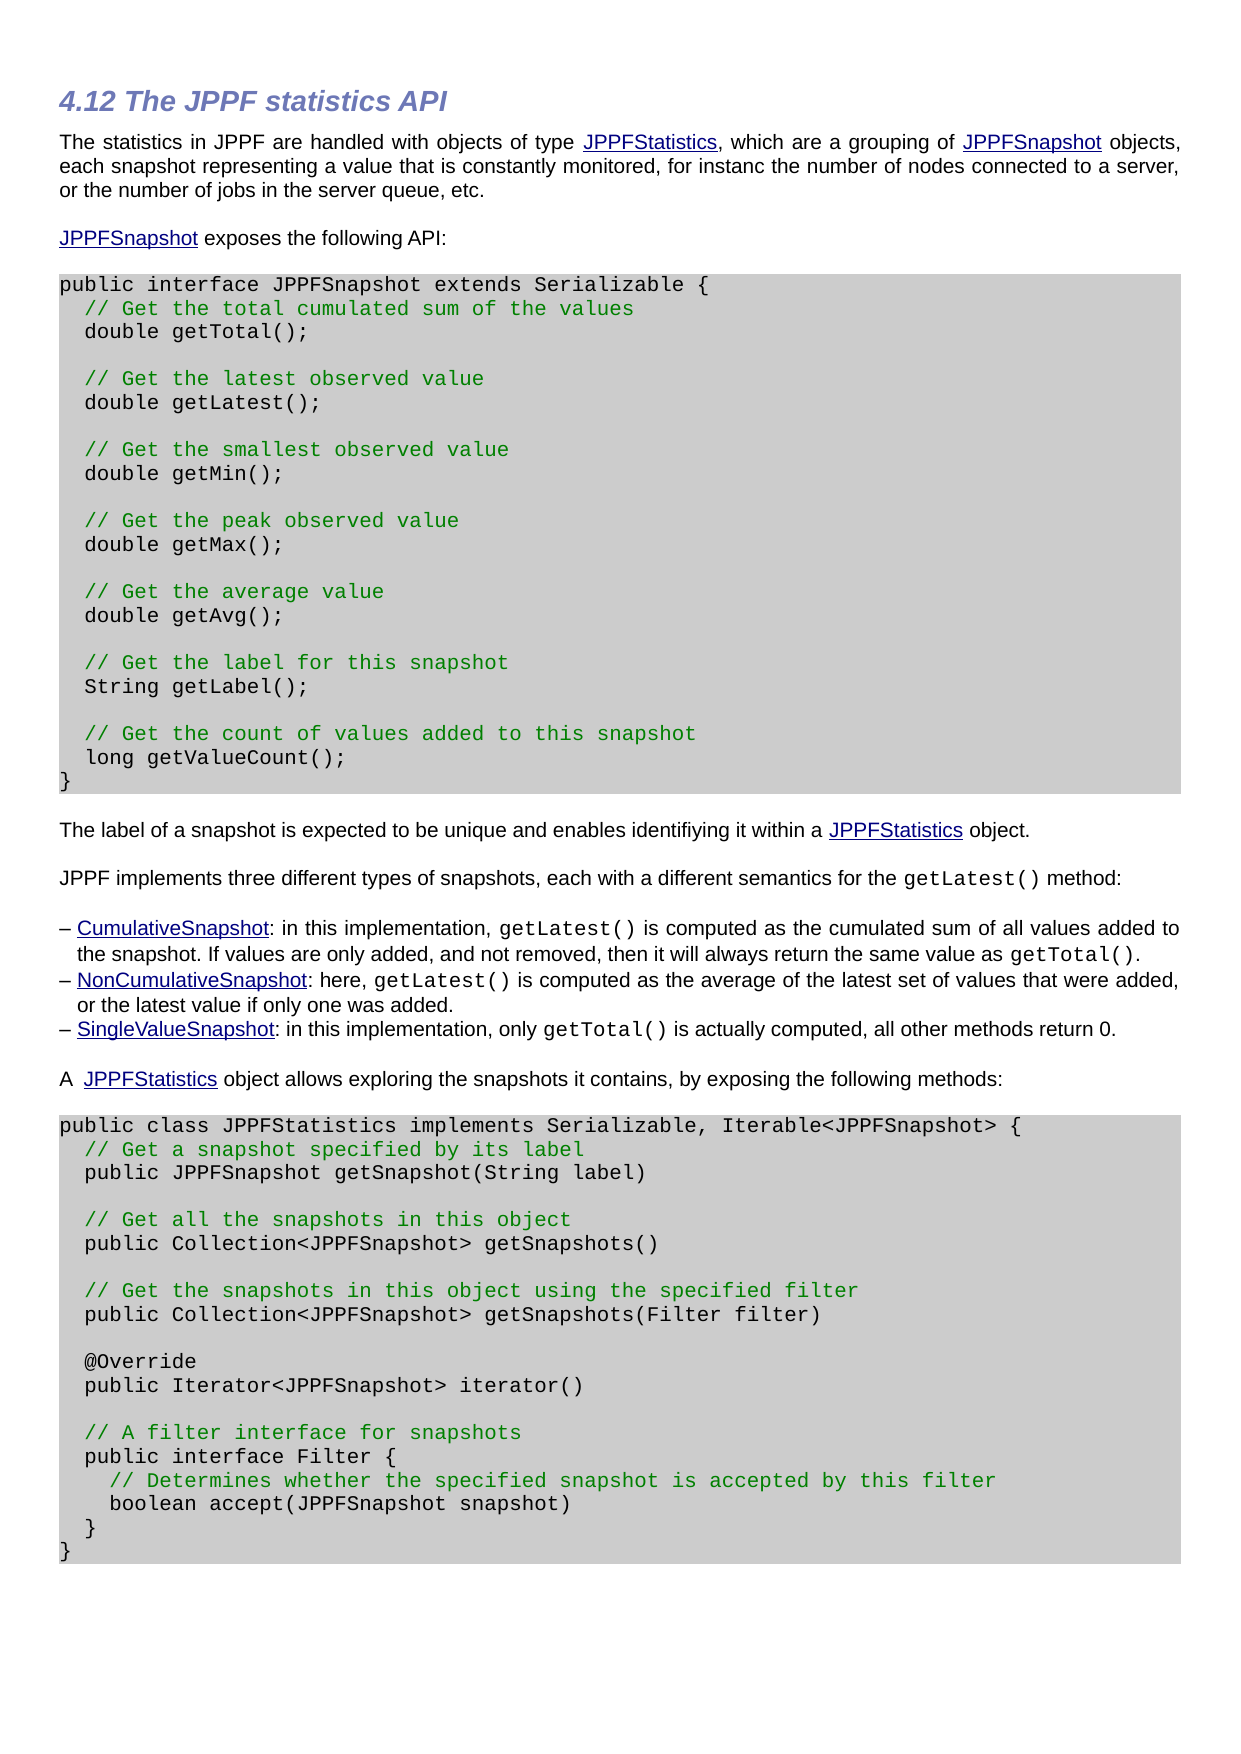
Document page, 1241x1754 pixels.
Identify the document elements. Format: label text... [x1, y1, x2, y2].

text // Determines whether the specified snapshot is accepted by this filter [59, 1469, 1181, 1493]
text // Get the total cumulated sum of the values [59, 297, 1181, 321]
text // Get the latest observed value [59, 368, 1181, 392]
text double getAvg(); [59, 605, 1181, 628]
text // Get a snapshot specified by its label [59, 1138, 1181, 1162]
subtitle The JPPF statistics API [59, 84, 1181, 118]
text // Get the label for this snapshot [59, 652, 1181, 676]
text // Get the average value [59, 581, 1181, 605]
list SingleValueSnapshot: in this implementation, only getTotal() is actually computed, all other methods return 0. [59, 1017, 1181, 1043]
text public Iterator<JPPFSnapshot> iterator() [59, 1375, 1181, 1399]
list NonCumulativeSnapshot: here, getLatest() is computed as the average of the latest set of values that were added, or the latest value if only one was added. [59, 967, 1181, 1017]
text // Get all the snapshots in this object [59, 1209, 1181, 1233]
text double getMin(); [59, 463, 1181, 487]
text double getTotal(); [59, 321, 1181, 345]
text public interface JPPFSnapshot extends Serializable { [59, 274, 1181, 297]
text A JPPFStatistics object allows exploring the snapshots it contains, by exposing the following methods: [59, 1067, 1181, 1091]
text // A filter interface for snapshots [59, 1422, 1181, 1446]
text } [59, 770, 1181, 794]
text double getLatest(); [59, 392, 1181, 416]
text The label of a snapshot is expected to be unique and enables identifiying it within a JPPFStatistics object. [59, 818, 1181, 842]
list CumulativeSnapshot: in this implementation, getLatest() is computed as the cumulated sum of all values added to the snapshot. If values are only added, and not removed, then it will always return the same value as getTotal(). [59, 916, 1181, 967]
text public JPPFSnapshot getSnapshot(String label) [59, 1162, 1181, 1186]
text public Collection<JPPFSnapshot> getSnapshots(Filter filter) [59, 1304, 1181, 1328]
text The statistics in JPPF are handled with objects of type JPPFStatistics, which are a grouping of JPPFSnapshot objects, each snapshot representing a value that is constantly monitored, for instanc the number of nodes connected to a server, or the number of jobs in the server queue, etc. [59, 130, 1181, 202]
text boolean accept(JPPFSnapshot snapshot) [59, 1493, 1181, 1517]
text public class JPPFStatistics implements Serializable, Iterable<JPPFSnapshot> { [59, 1115, 1181, 1138]
text public Collection<JPPFSnapshot> getSnapshots() [59, 1233, 1181, 1257]
text double getMax(); [59, 534, 1181, 558]
text // Get the smallest observed value [59, 439, 1181, 463]
text @Override [59, 1351, 1181, 1375]
text } [59, 1541, 1181, 1564]
text String getLabel(); [59, 676, 1181, 699]
text JPPF implements three different types of snapshots, each with a different semantics for the getLatest() method: [59, 866, 1181, 892]
text long getValueCount(); [59, 747, 1181, 770]
text // Get the count of values added to this snapshot [59, 723, 1181, 747]
text public interface Filter { [59, 1446, 1181, 1469]
text // Get the snapshots in this object using the specified filter [59, 1280, 1181, 1304]
text } [59, 1517, 1181, 1541]
text JPPFSnapshot exposes the following API: [59, 226, 1181, 250]
text // Get the peak observed value [59, 510, 1181, 534]
